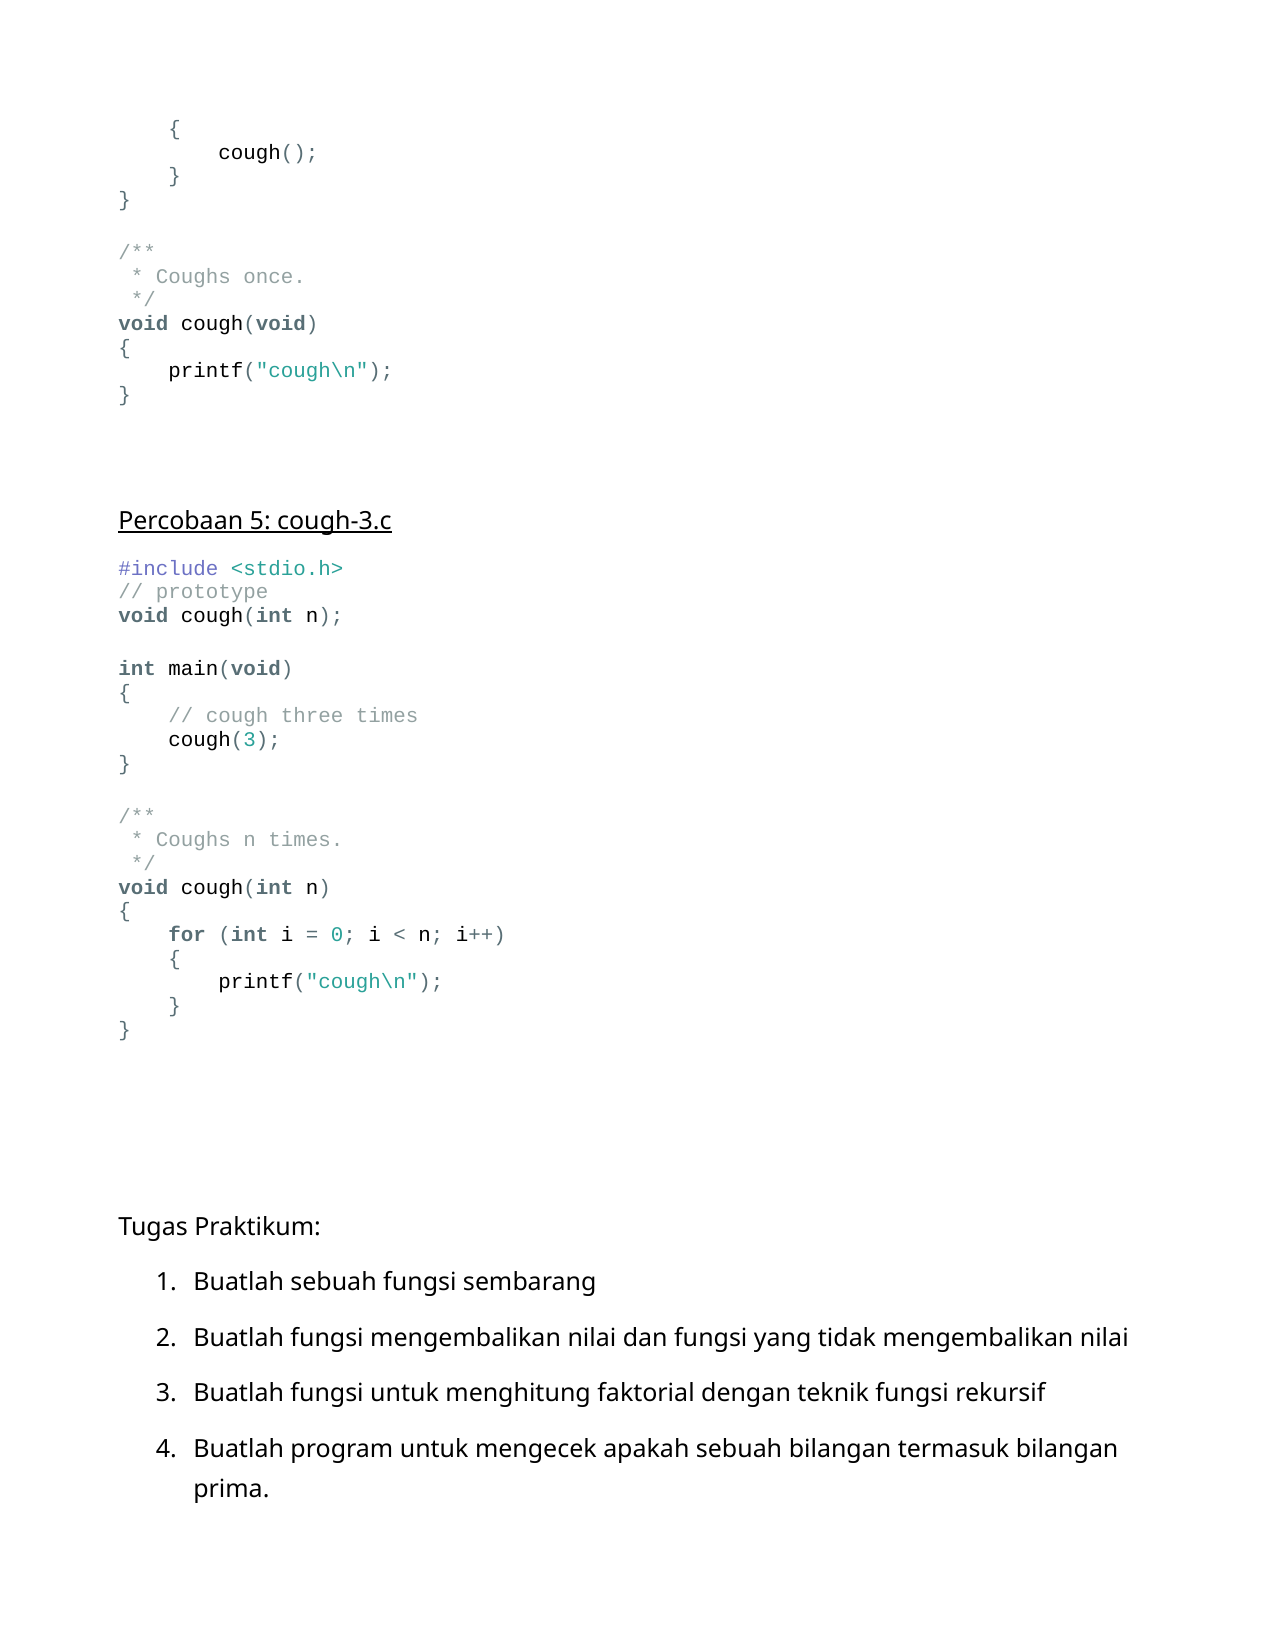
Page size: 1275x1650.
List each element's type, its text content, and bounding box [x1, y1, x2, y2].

text */ [118, 853, 1157, 877]
text } [118, 165, 1157, 189]
text printf("cough\n"); [118, 360, 1157, 384]
list Buatlah sebuah fungsi sembarang [156, 1264, 1157, 1298]
text { [118, 337, 1157, 360]
text void cough(int n); [118, 605, 1157, 629]
text { [118, 118, 1157, 142]
list Buatlah fungsi mengembalikan nilai dan fungsi yang tidak mengembalikan nilai [156, 1319, 1157, 1353]
text // cough three times [118, 705, 1157, 729]
text /** [118, 806, 1157, 829]
text cough(); [118, 142, 1157, 165]
text * Coughs once. [118, 266, 1157, 289]
text } [118, 1019, 1157, 1042]
text { [118, 948, 1157, 971]
text int main(void) [118, 658, 1157, 682]
text for (int i = 0; i < n; i++) [118, 924, 1157, 948]
text printf("cough\n"); [118, 971, 1157, 995]
text void cough(void) [118, 313, 1157, 337]
text * Coughs n times. [118, 829, 1157, 853]
text */ [118, 289, 1157, 313]
text #include <stdio.h> [118, 558, 1157, 581]
text /** [118, 242, 1157, 266]
text } [118, 189, 1157, 213]
text { [118, 682, 1157, 705]
text Tugas Praktikum: [118, 1208, 1157, 1243]
text } [118, 753, 1157, 776]
text { [118, 900, 1157, 924]
text cough(3); [118, 729, 1157, 753]
text } [118, 995, 1157, 1019]
text // prototype [118, 581, 1157, 605]
text Percobaan 5: cough-3.c [118, 502, 1157, 536]
list Buatlah fungsi untuk menghitung faktorial dengan teknik fungsi rekursif [156, 1375, 1157, 1409]
text } [118, 384, 1157, 408]
list Buatlah program untuk mengecek apakah sebuah bilangan termasuk bilangan prima. [156, 1430, 1157, 1505]
text void cough(int n) [118, 877, 1157, 900]
